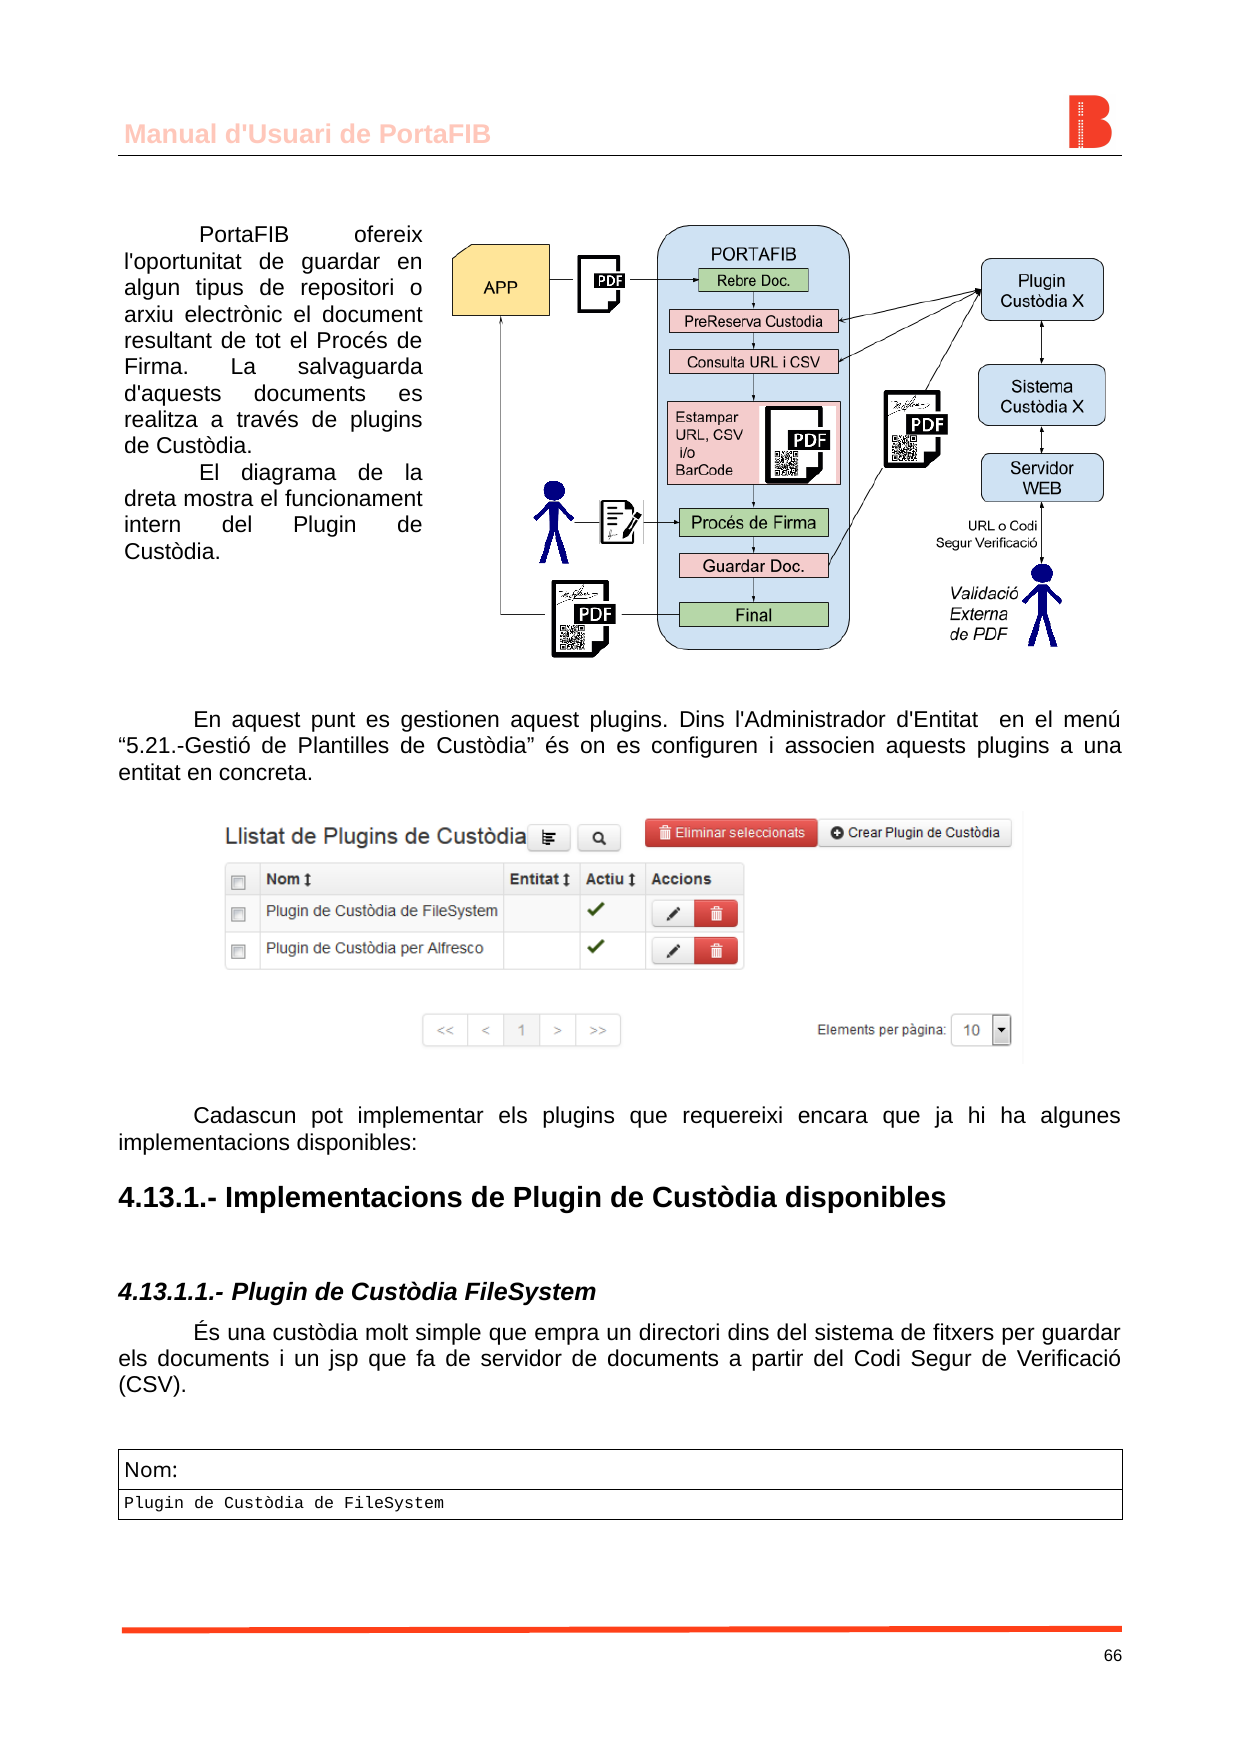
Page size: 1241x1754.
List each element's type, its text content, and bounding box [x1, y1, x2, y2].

picture [217, 811, 1024, 1064]
text Cadascun pot implementar els plugins que requereixi encara que ja hi ha algunes implementacions disponibles: [118, 1102, 1122, 1155]
table_header [428, 216, 1122, 667]
table_header Nom: [119, 1450, 1122, 1489]
picture [1063, 94, 1117, 150]
text En aquest punt es gestionen aquest plugins. Dins l'Administrador d'Entitat en el menú “5.21.-Gestió de Plantilles de Custòdia” és on es configuren i associen aquests plugins a una entitat en concreta. [118, 706, 1122, 785]
subtitle Implementacions de Plugin de Custòdia disponibles [118, 1180, 1122, 1213]
text És una custòdia molt simple que empra un directori dins del sistema de fitxers per guardar els documents i un jsp que fa de servidor de documents a partir del Codi Segur de Verificació (CSV). [118, 1318, 1122, 1397]
picture [445, 221, 1117, 662]
table_cell Plugin de Custòdia de FileSystem [119, 1490, 1122, 1519]
subtitle Plugin de Custòdia FileSystem [118, 1277, 1122, 1306]
table_header PortaFIB ofereix l'oportunitat de guardar en algun tipus de repositori o arxiu electrònic el document resultant de tot el Procés de Firma. La salvaguarda d'aquests documents es realitza a través de plugins de Custòdia. El diagrama de la dreta mostra el funcionament intern del Plugin de Custòdia. [118, 216, 428, 667]
